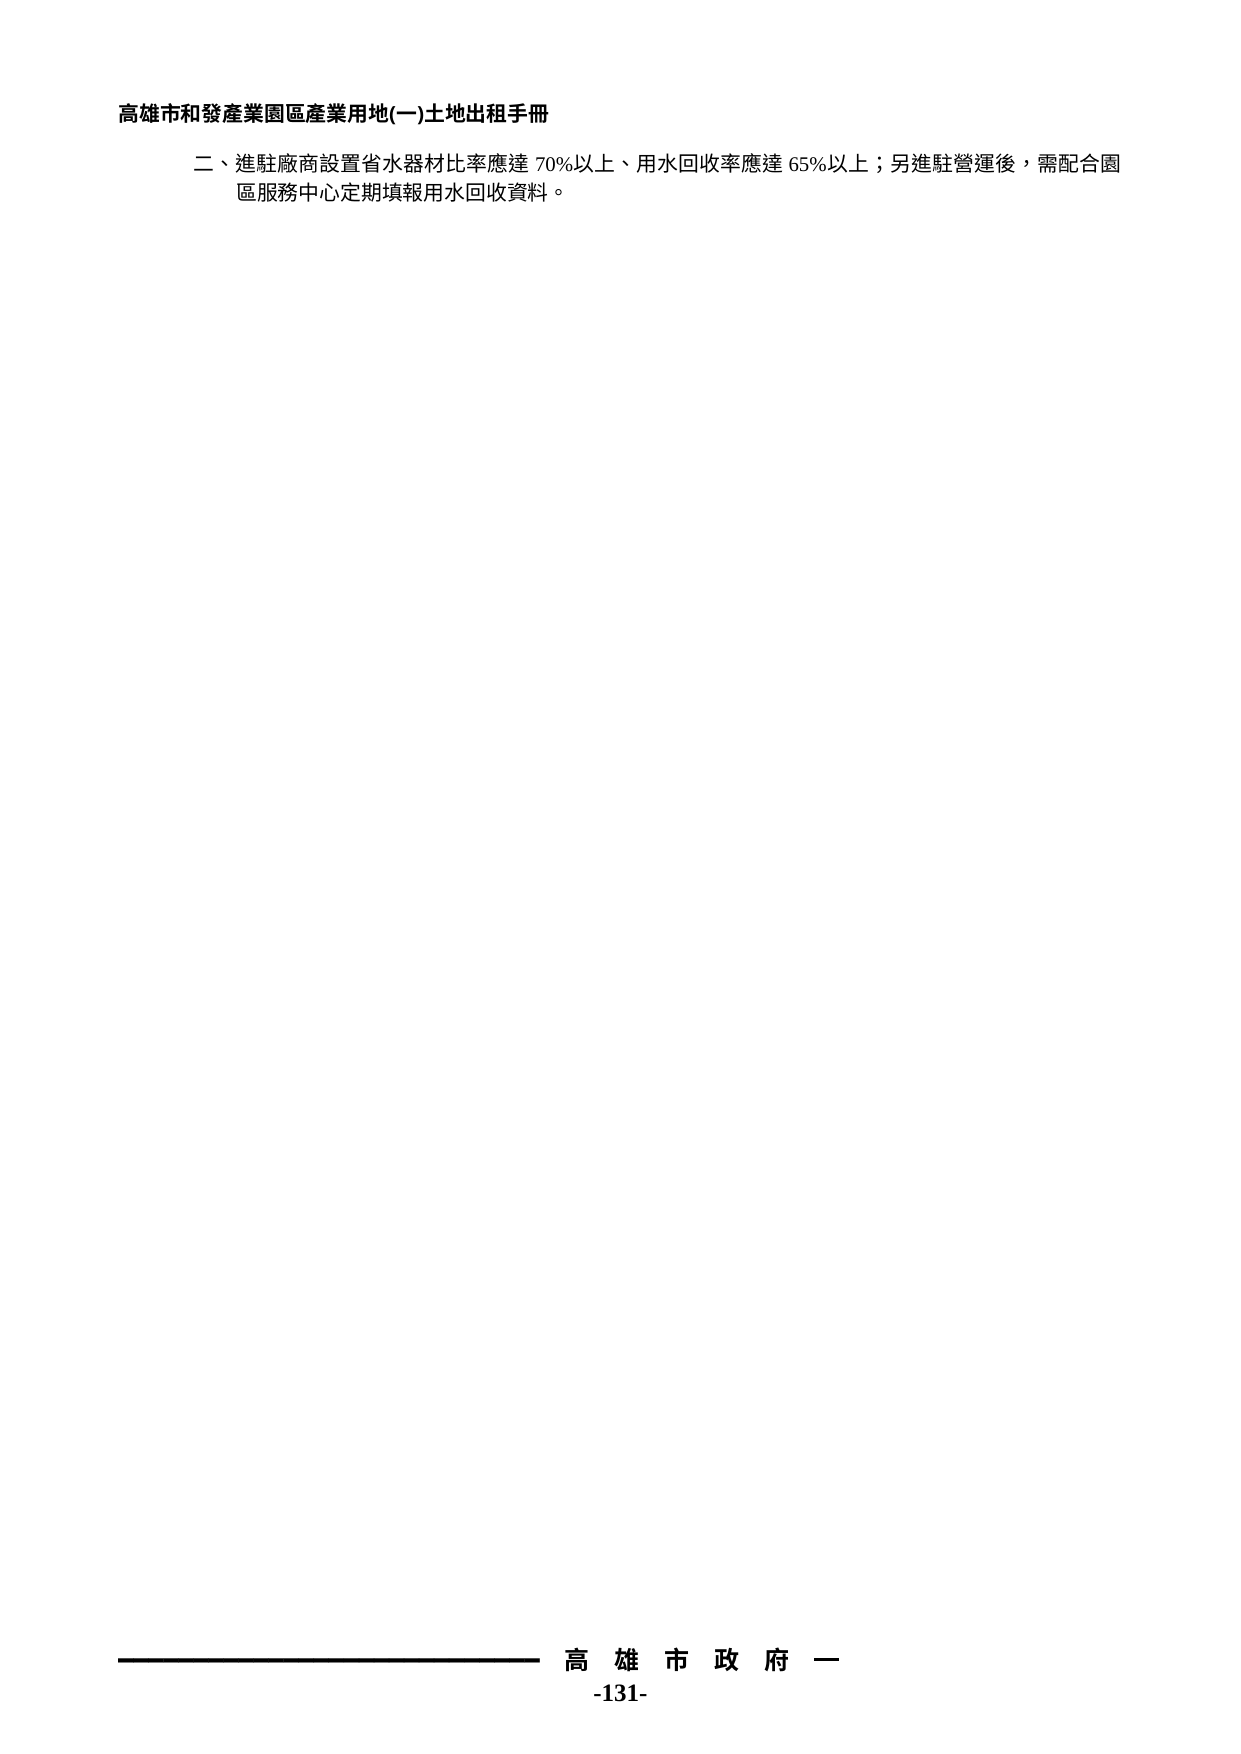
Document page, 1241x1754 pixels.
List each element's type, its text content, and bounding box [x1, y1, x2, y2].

text 二、進駐廠商設置省水器材比率應達70%以上、用水回收率應達65%以上；另進駐營運後，需配合園區服務中心定期填報用水回收資料。 [193, 148, 1122, 206]
